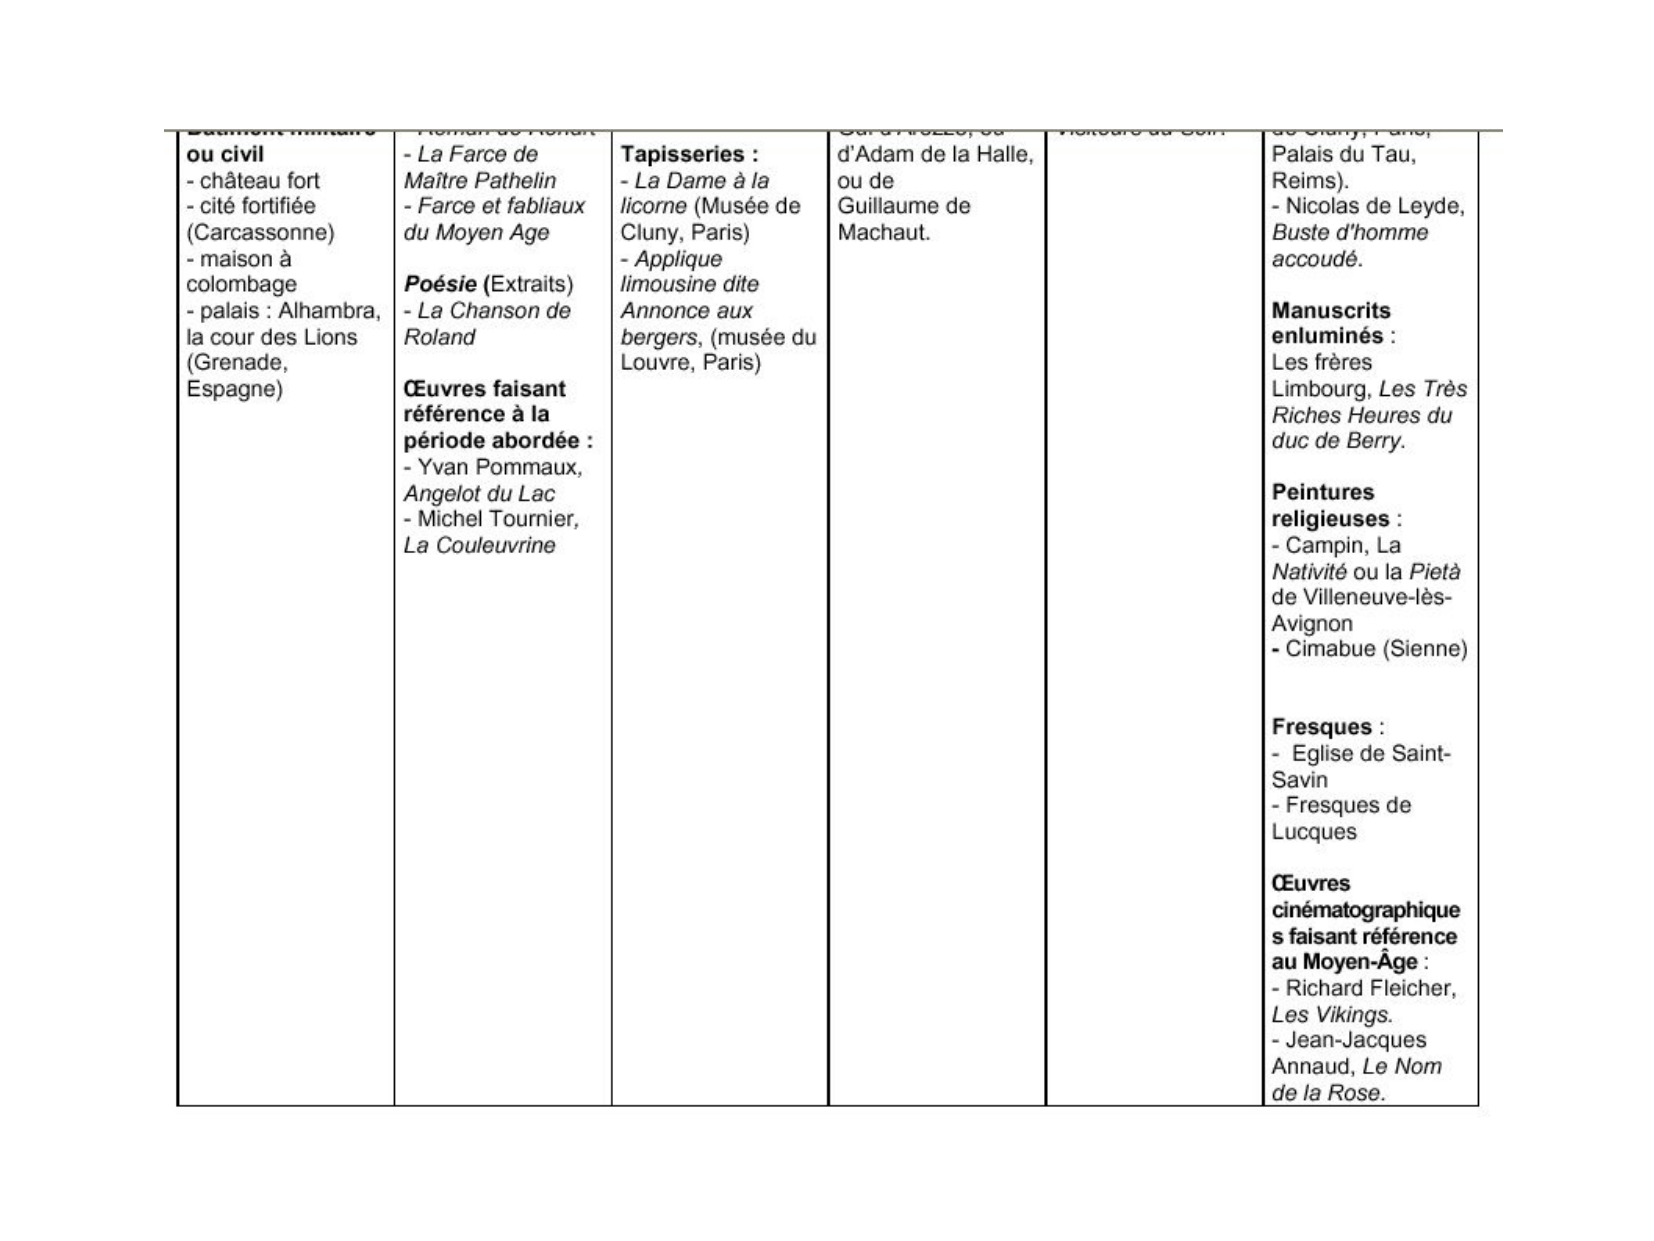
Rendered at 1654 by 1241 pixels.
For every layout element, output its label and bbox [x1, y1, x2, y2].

picture [164, 129, 1503, 1121]
